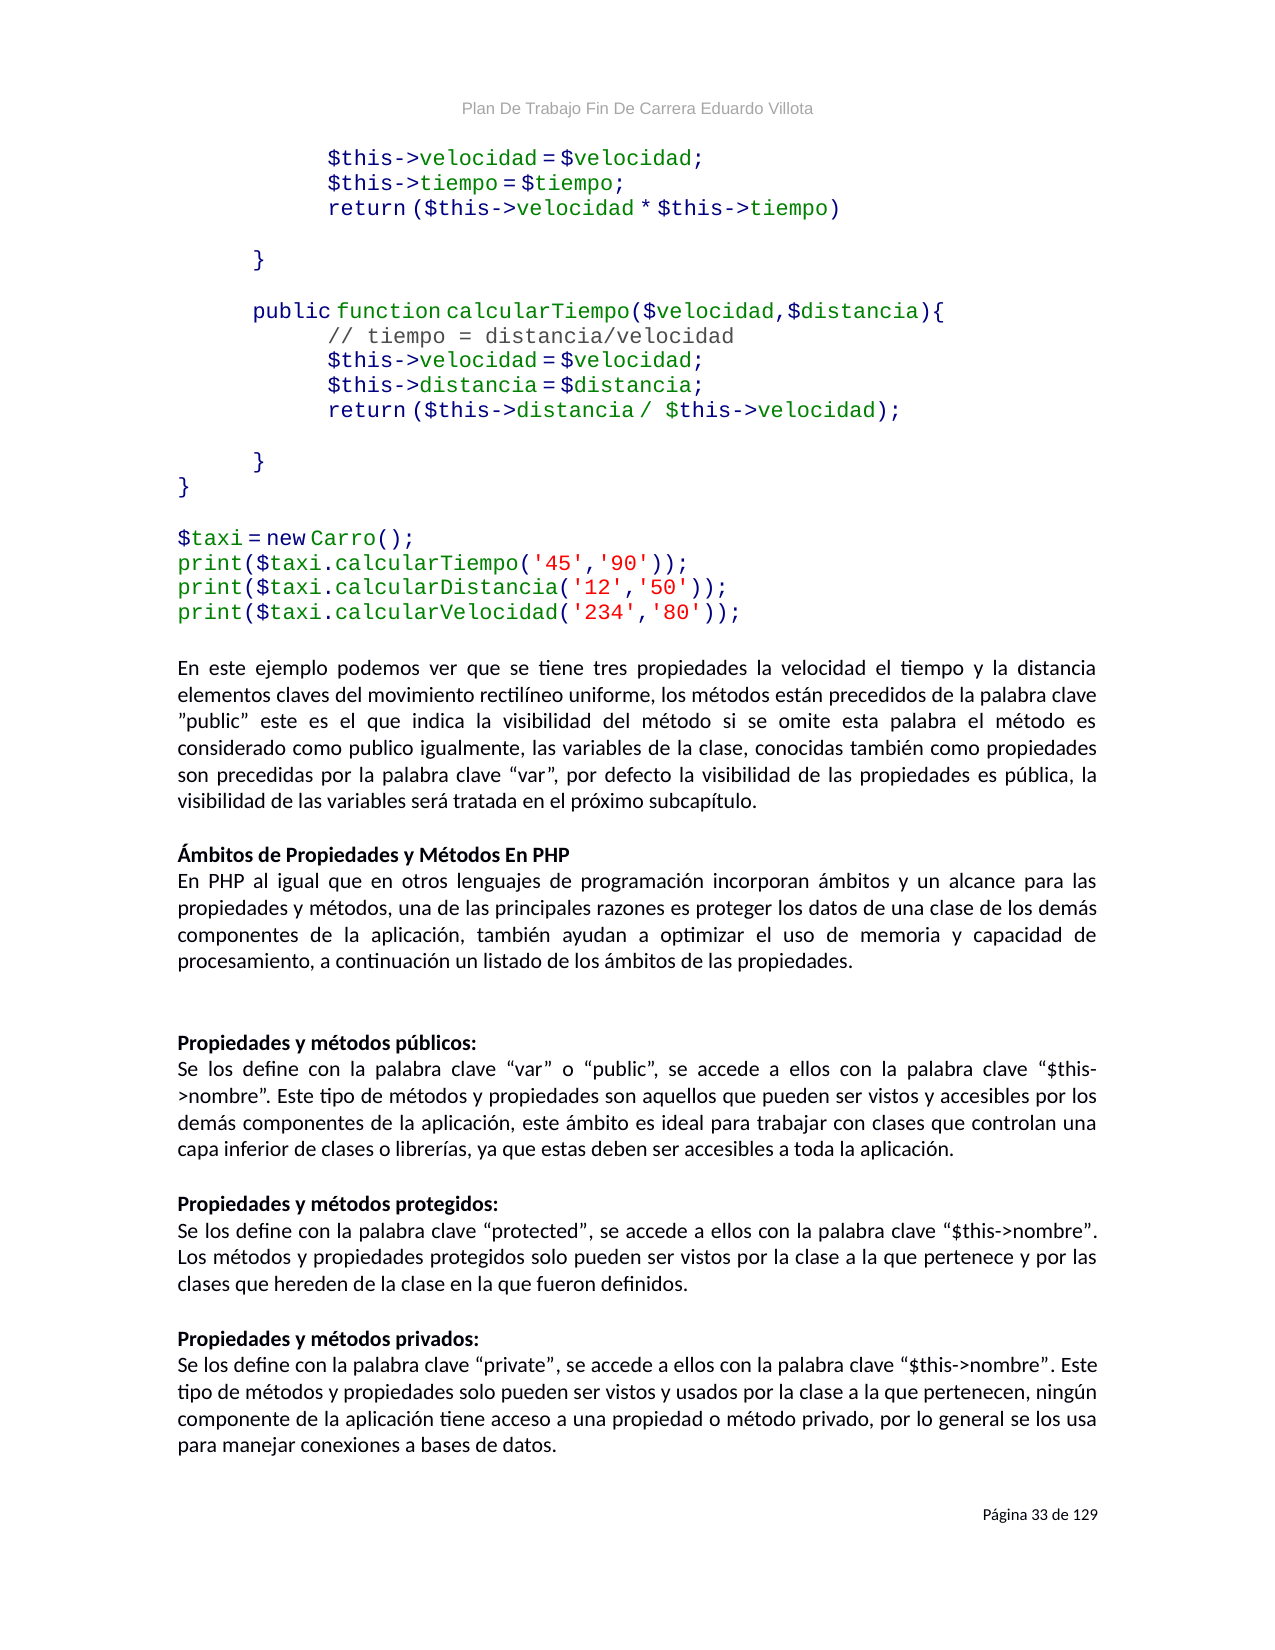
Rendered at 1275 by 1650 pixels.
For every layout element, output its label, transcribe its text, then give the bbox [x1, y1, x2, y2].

text } [177, 476, 1098, 500]
text Se los define con la palabra clave “var” o “public”, se accede a ellos con la palabra clave “$this->nombre”. Este tipo de métodos y propiedades son aquellos que pueden ser vistos y accesibles por los demás componentes de la aplicación, este ámbito es ideal para trabajar con clases que controlan una capa inferior de clases o librerías, ya que estas deben ser accesibles a toda la aplicación. [177, 1056, 1098, 1162]
text En este ejemplo podemos ver que se tiene tres propiedades la velocidad el tiempo y la distancia elementos claves del movimiento rectilíneo uniforme, los métodos están precedidos de la palabra clave ”public” este es el que indica la visibilidad del método si se omite esta palabra el método es considerado como publico igualmente, las variables de la clase, conocidas también como propiedades son precedidas por la palabra clave “var”, por defecto la visibilidad de las propiedades es pública, la visibilidad de las variables será tratada en el próximo subcapítulo. [177, 654, 1098, 814]
text $this->tiempo = $tiempo; [177, 172, 1098, 197]
text Se los define con la palabra clave “private”, se accede a ellos con la palabra clave “$this->nombre”. Este tipo de métodos y propiedades solo pueden ser vistos y usados por la clase a la que pertenecen, ningún componente de la aplicación tiene acceso a una propiedad o método privado, por lo general se los usa para manejar conexiones a bases de datos. [177, 1352, 1098, 1458]
text } [177, 249, 1098, 273]
text Ámbitos de Propiedades y Métodos En PHP [177, 841, 1098, 867]
text return ($this->distancia / $this->velocidad); [177, 399, 1098, 424]
text Propiedades y métodos protegidos: [177, 1190, 1098, 1217]
text Propiedades y métodos públicos: [177, 1029, 1098, 1056]
text print($taxi.calcularVelocidad('234','80')); [177, 601, 1098, 626]
text $this->distancia = $distancia; [177, 374, 1098, 399]
text print($taxi.calcularTiempo('45','90')); [177, 552, 1098, 577]
text print($taxi.calcularDistancia('12','50')); [177, 577, 1098, 601]
text Se los define con la palabra clave “protected”, se accede a ellos con la palabra clave “$this->nombre”. Los métodos y propiedades protegidos solo pueden ser vistos por la clase a la que pertenece y por las clases que hereden de la clase en la que fueron definidos. [177, 1217, 1098, 1297]
text $this->velocidad = $velocidad; [177, 148, 1098, 172]
text $this->velocidad = $velocidad; [177, 350, 1098, 374]
text } [177, 451, 1098, 476]
text public function calcularTiempo($velocidad,$distancia){ [177, 300, 1098, 325]
text $taxi = new Carro(); [177, 527, 1098, 552]
text // tiempo = distancia/velocidad [177, 325, 1098, 350]
text return ($this->velocidad * $this->tiempo) [177, 197, 1098, 222]
text Propiedades y métodos privados: [177, 1325, 1098, 1352]
text En PHP al igual que en otros lenguajes de programación incorporan ámbitos y un alcance para las propiedades y métodos, una de las principales razones es proteger los datos de una clase de los demás componentes de la aplicación, también ayudan a optimizar el uso de memoria y capacidad de procesamiento, a continuación un listado de los ámbitos de las propiedades. [177, 867, 1098, 974]
